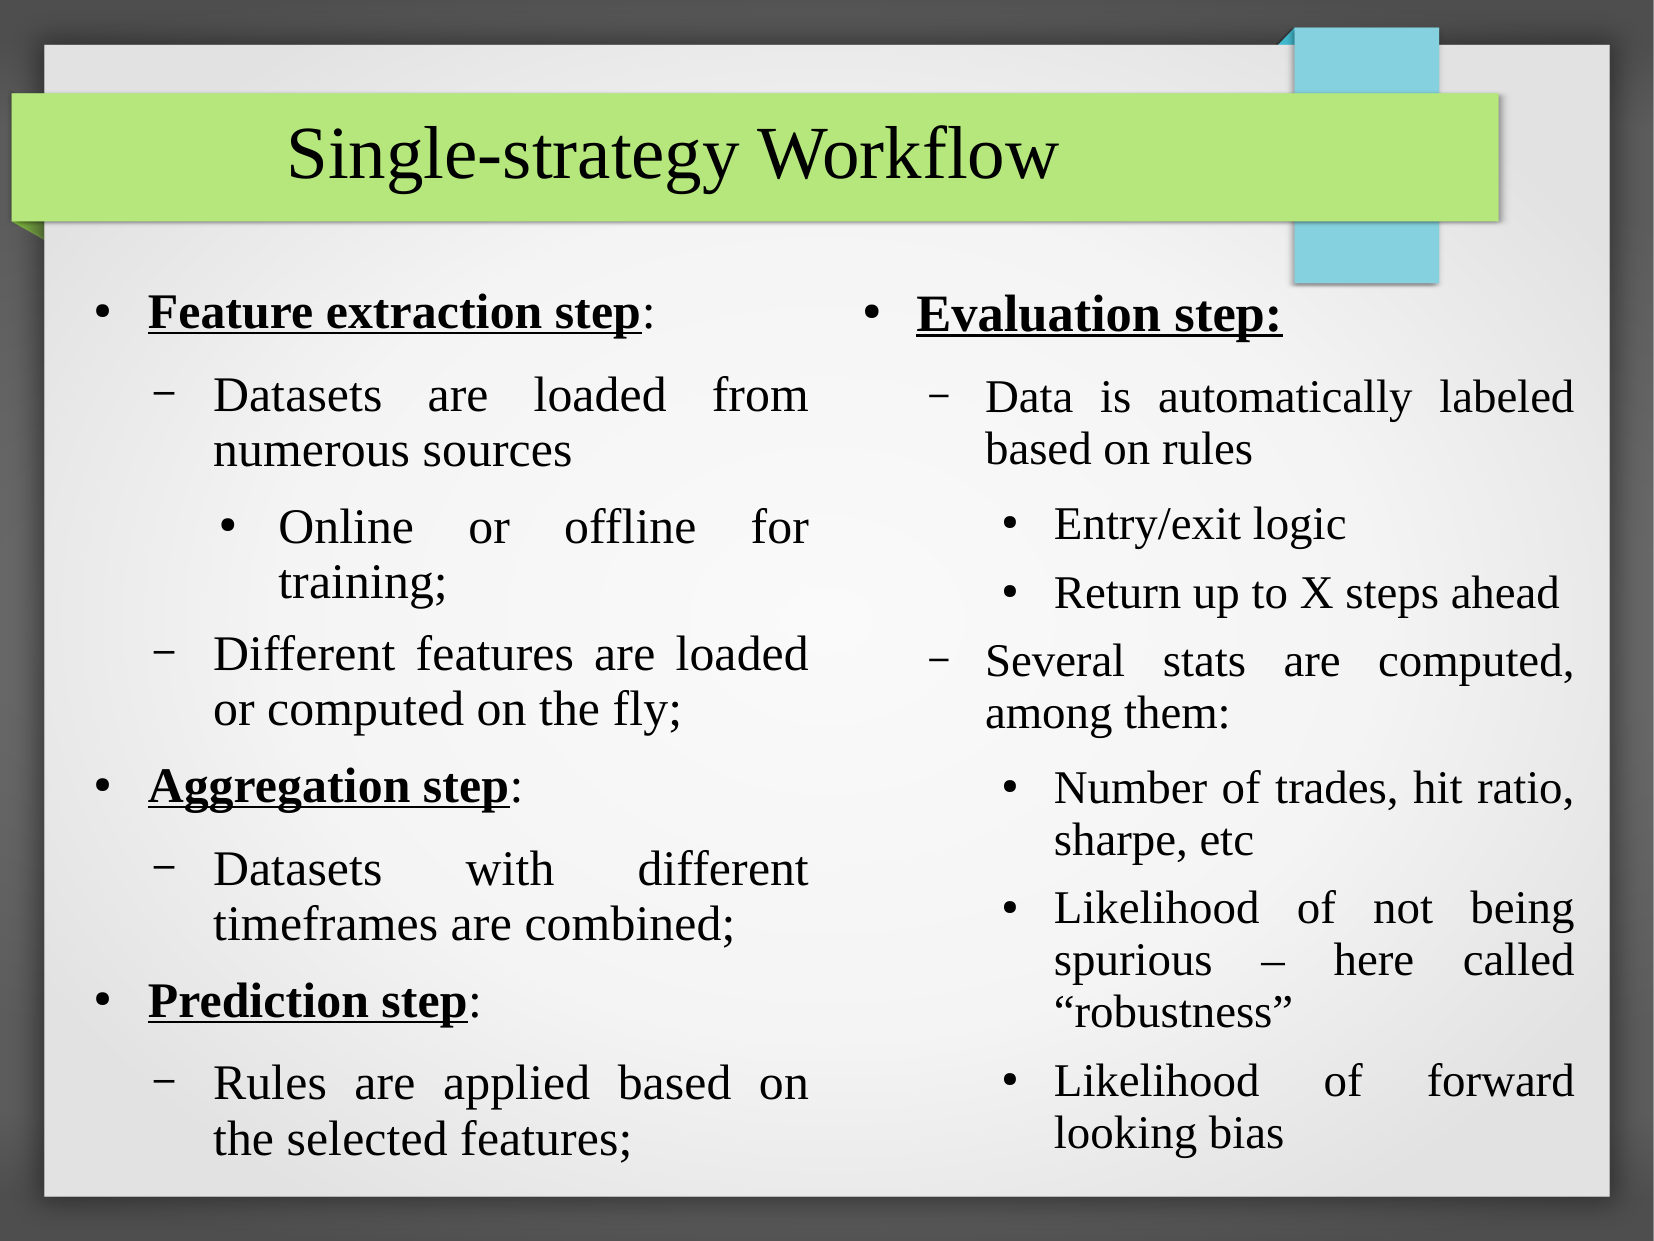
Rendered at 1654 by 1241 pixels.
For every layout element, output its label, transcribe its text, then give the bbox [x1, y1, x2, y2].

title Single-strategy Workflow [82, 94, 1264, 213]
picture [0, 0, 1654, 1241]
list Evaluation step: Data is automatically labeled based on rules Entry/exit logic Return up to X steps ahead Several stats are computed, among them: Number of trades, hit ratio, sharpe, etc Likelihood of not being spurious – here called “robustness” Likelihood of forward looking bias [847, 284, 1576, 1171]
list Feature extraction step: Datasets are loaded from numerous sources Online or offline for training; Different features are loaded or computed on the fly; Aggregation step: Datasets with different timeframes are combined; Prediction step: Rules are applied based on the selected features; [82, 284, 811, 1171]
